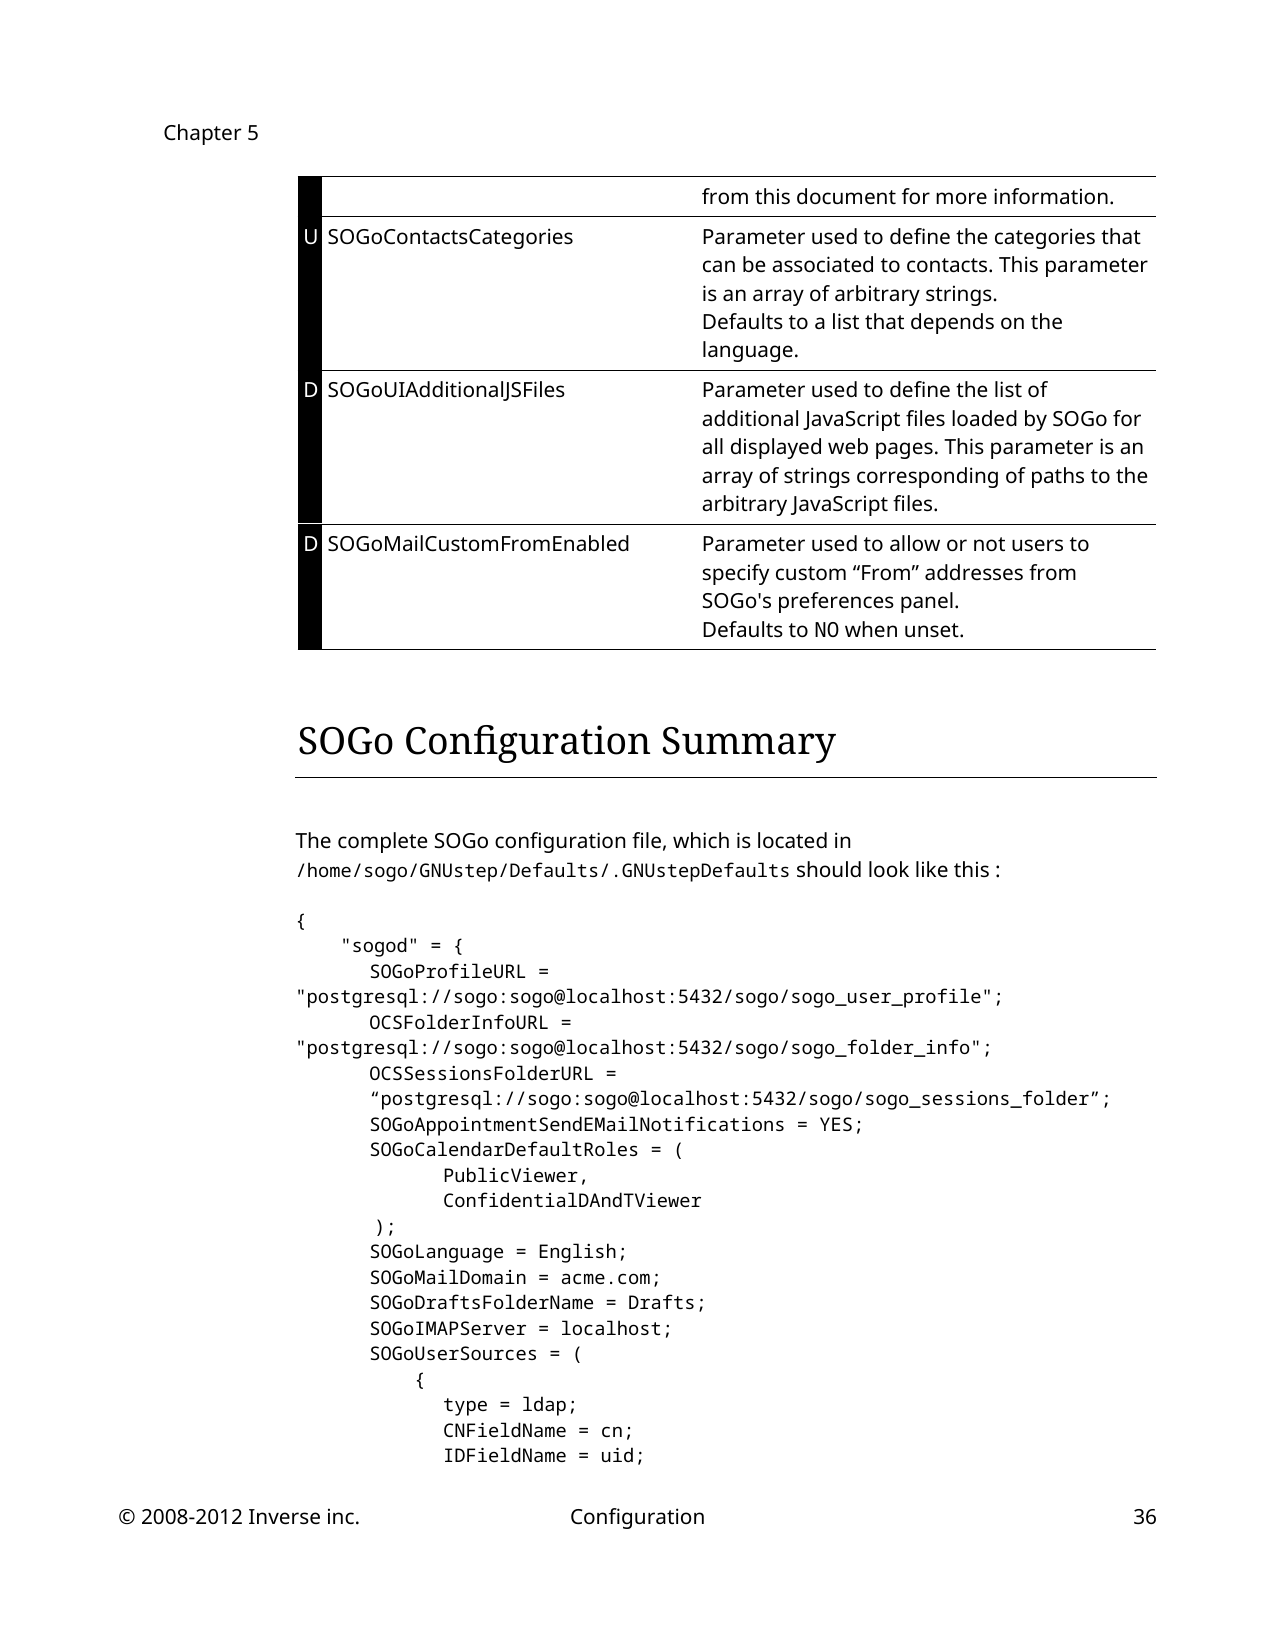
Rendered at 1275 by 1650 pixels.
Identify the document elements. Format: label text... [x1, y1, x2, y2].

text SOGoDraftsFolderName = Drafts; [295, 1290, 1157, 1315]
text IDFieldName = uid; [295, 1443, 1157, 1468]
text SOGoUserSources = ( [295, 1341, 1157, 1366]
text OCSFolderInfoURL = "postgresql://sogo:sogo@localhost:5432/sogo/sogo_folder_info"; [295, 1009, 1157, 1060]
text The complete SOGo configuration file, which is located in /home/sogo/GNUstep/Defaults/.GNUstepDefaults should look like this : [295, 826, 1157, 883]
text SOGoIMAPServer = localhost; [295, 1315, 1157, 1341]
table_cell SOGoMailCustomFromEnabled [322, 525, 696, 649]
table_cell Parameter used to define the categories that can be associated to contacts. This parameter is an array of arbitrary strings. Defaults to a list that depends on the language. [696, 217, 1156, 370]
table_cell U [298, 217, 322, 370]
table_cell D [298, 525, 322, 649]
table_cell SOGoUIAdditionalJSFiles [322, 371, 696, 523]
text ); [295, 1213, 1157, 1239]
text SOGoCalendarDefaultRoles = ( [295, 1137, 1157, 1162]
text PublicViewer, [295, 1162, 1157, 1188]
text OCSSessionsFolderURL = “postgresql://sogo:sogo@localhost:5432/sogo/sogo_sessions_folder”; [295, 1060, 1157, 1111]
text SOGoProfileURL = "postgresql://sogo:sogo@localhost:5432/sogo/sogo_user_profile"; [295, 958, 1157, 1009]
table_cell SOGoContactsCategories [322, 217, 696, 370]
text { [295, 1366, 1157, 1392]
text type = ldap; [295, 1392, 1157, 1417]
table_cell Parameter used to allow or not users to specify custom “From” addresses from SOGo's preferences panel. Defaults to NO when unset. [696, 525, 1156, 649]
text SOGoMailDomain = acme.com; [295, 1264, 1157, 1290]
text SOGoAppointmentSendEMailNotifications = YES; [295, 1111, 1157, 1137]
text { [295, 907, 1157, 932]
subtitle SOGo Configuration Summary [295, 715, 1157, 777]
text SOGoLanguage = English; [295, 1239, 1157, 1264]
text ConfidentialDAndTViewer [295, 1188, 1157, 1213]
text CNFieldName = cn; [295, 1417, 1157, 1443]
table_cell [298, 177, 322, 216]
text "sogod" = { [295, 932, 1157, 958]
table_cell Parameter used to define the list of additional JavaScript files loaded by SOGo for all displayed web pages. This parameter is an array of strings corresponding of paths to the arbitrary JavaScript files. [696, 371, 1156, 523]
table_cell from this document for more information. [696, 177, 1156, 216]
table_cell D [298, 371, 322, 523]
table_cell [322, 177, 696, 216]
